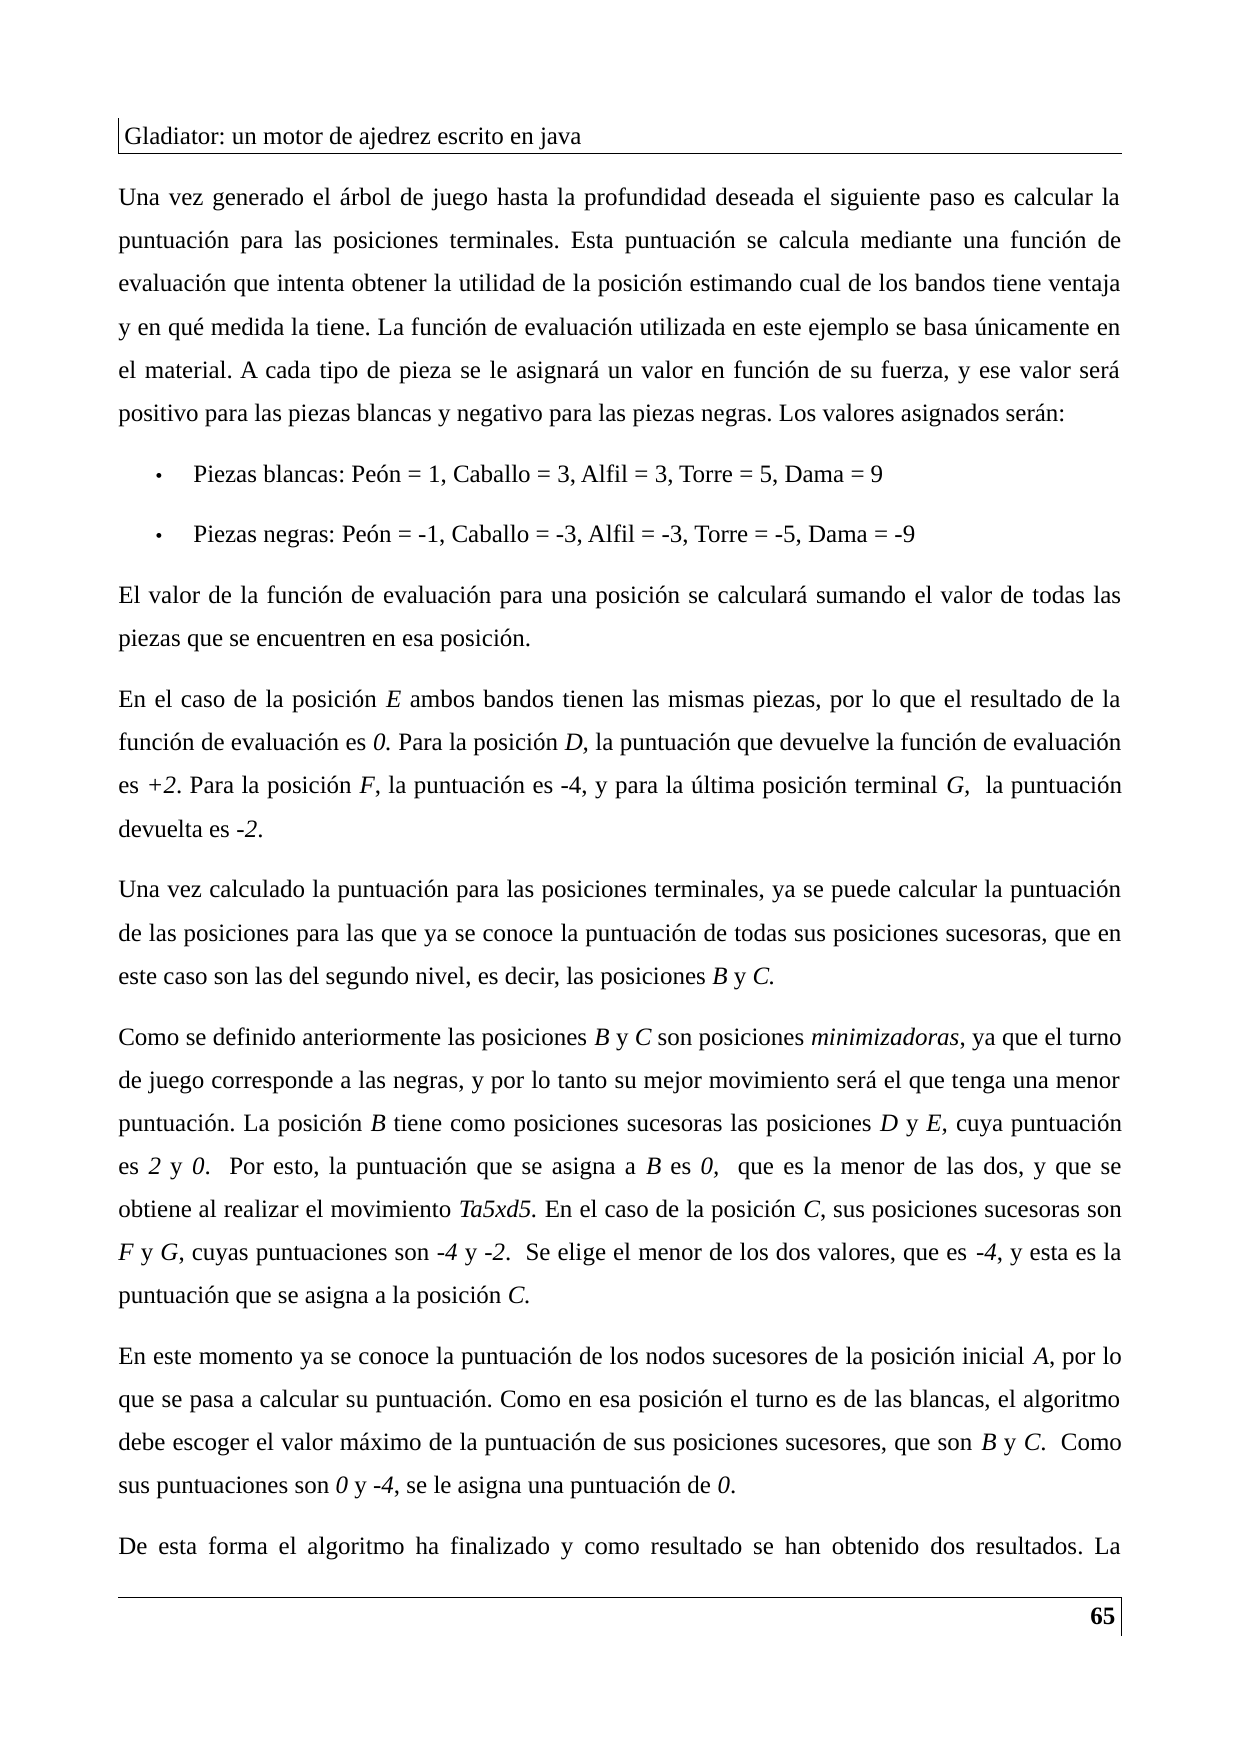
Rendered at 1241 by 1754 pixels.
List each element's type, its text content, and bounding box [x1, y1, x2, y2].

text Una vez generado el árbol de juego hasta la profundidad deseada el siguiente paso es calcular la puntuación para las posiciones terminales. Esta puntuación se calcula mediante una función de evaluación que intenta obtener la utilidad de la posición estimando cual de los bandos tiene ventaja y en qué medida la tiene. La función de evaluación utilizada en este ejemplo se basa únicamente en el material. A cada tipo de pieza se le asignará un valor en función de su fuerza, y ese valor será positivo para las piezas blancas y negativo para las piezas negras. Los valores asignados serán: [118, 182, 1122, 427]
text En este momento ya se conoce la puntuación de los nodos sucesores de la posición inicial A, por lo que se pasa a calcular su puntuación. Como en esa posición el turno es de las blancas, el algoritmo debe escoger el valor máximo de la puntuación de sus posiciones sucesores, que son B y C. Como sus puntuaciones son 0 y -4, se le asigna una puntuación de 0. [118, 1341, 1122, 1499]
text Como se definido anteriormente las posiciones B y C son posiciones minimizadoras, ya que el turno de juego corresponde a las negras, y por lo tanto su mejor movimiento será el que tenga una menor puntuación. La posición B tiene como posiciones sucesoras las posiciones D y E, cuya puntuación es 2 y 0. Por esto, la puntuación que se asigna a B es 0, que es la menor de las dos, y que se obtiene al realizar el movimiento Ta5xd5. En el caso de la posición C, sus posiciones sucesoras son F y G, cuyas puntuaciones son -4 y -2. Se elige el menor de los dos valores, que es -4, y esta es la puntuación que se asigna a la posición C. [118, 1022, 1122, 1309]
list Piezas negras: Peón = -1, Caballo = -3, Alfil = -3, Torre = -5, Dama = -9 [156, 519, 1122, 548]
text En el caso de la posición E ambos bandos tienen las mismas piezas, por lo que el resultado de la función de evaluación es 0. Para la posición D, la puntuación que devuelve la función de evaluación es +2. Para la posición F, la puntuación es -4, y para la última posición terminal G, la puntuación devuelta es -2. [118, 684, 1122, 842]
text Una vez calculado la puntuación para las posiciones terminales, ya se puede calcular la puntuación de las posiciones para las que ya se conoce la puntuación de todas sus posiciones sucesoras, que en este caso son las del segundo nivel, es decir, las posiciones B y C. [118, 874, 1122, 989]
list Piezas blancas: Peón = 1, Caballo = 3, Alfil = 3, Torre = 5, Dama = 9 [156, 459, 1122, 487]
text El valor de la función de evaluación para una posición se calculará sumando el valor de todas las piezas que se encuentren en esa posición. [118, 580, 1122, 652]
text De esta forma el algoritmo ha finalizado y como resultado se han obtenido dos resultados. La [118, 1531, 1122, 1560]
